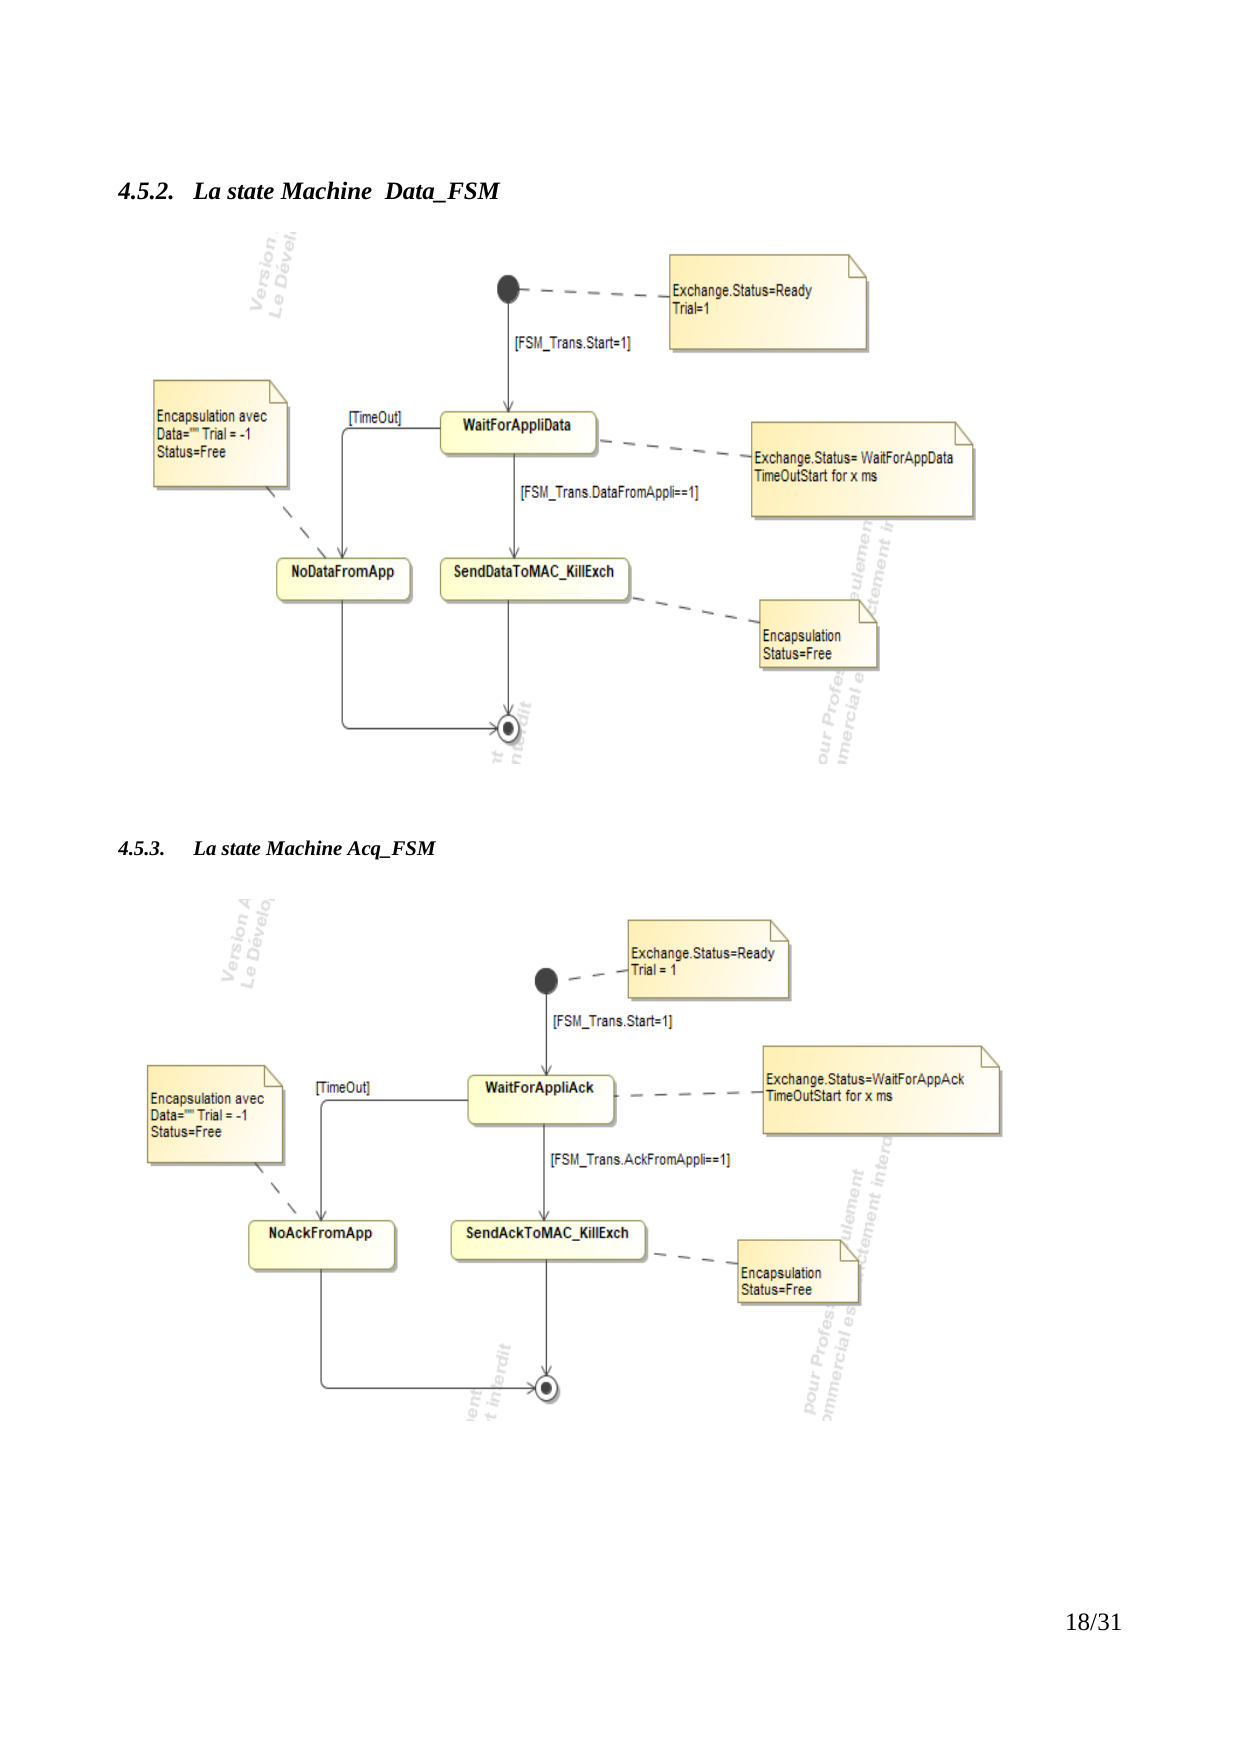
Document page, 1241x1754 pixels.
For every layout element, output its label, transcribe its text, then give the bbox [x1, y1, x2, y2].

subtitle La state Machine Data_FSM [118, 176, 1122, 205]
subtitle La state Machine Acq_FSM [118, 836, 1122, 860]
